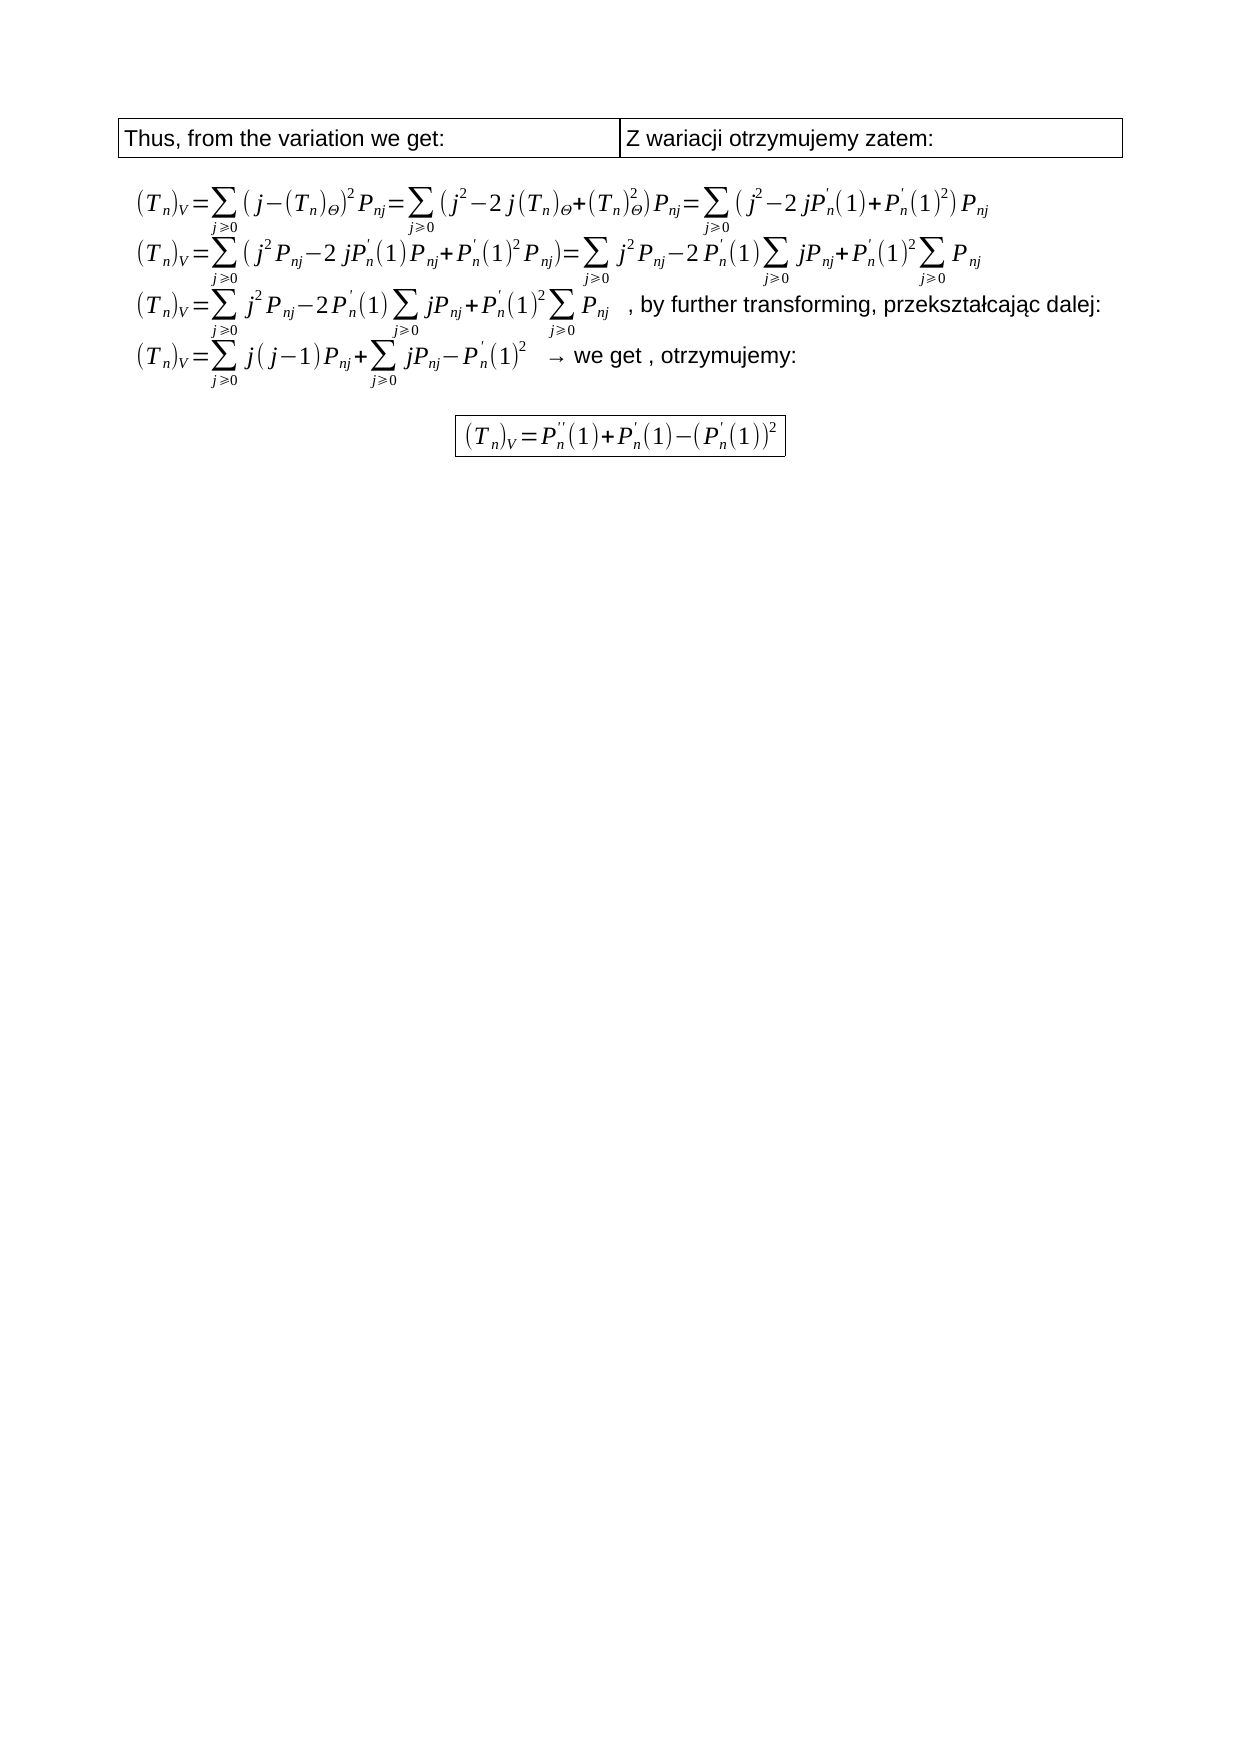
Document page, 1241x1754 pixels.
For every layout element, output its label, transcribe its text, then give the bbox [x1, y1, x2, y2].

text , by further transforming, przekształcając dalej: [118, 286, 1122, 337]
table_header Z wariacji otrzymujemy zatem: [621, 119, 1122, 157]
text → we get , otrzymujemy: [118, 337, 1122, 388]
table_header Thus, from the variation we get: [119, 119, 619, 157]
